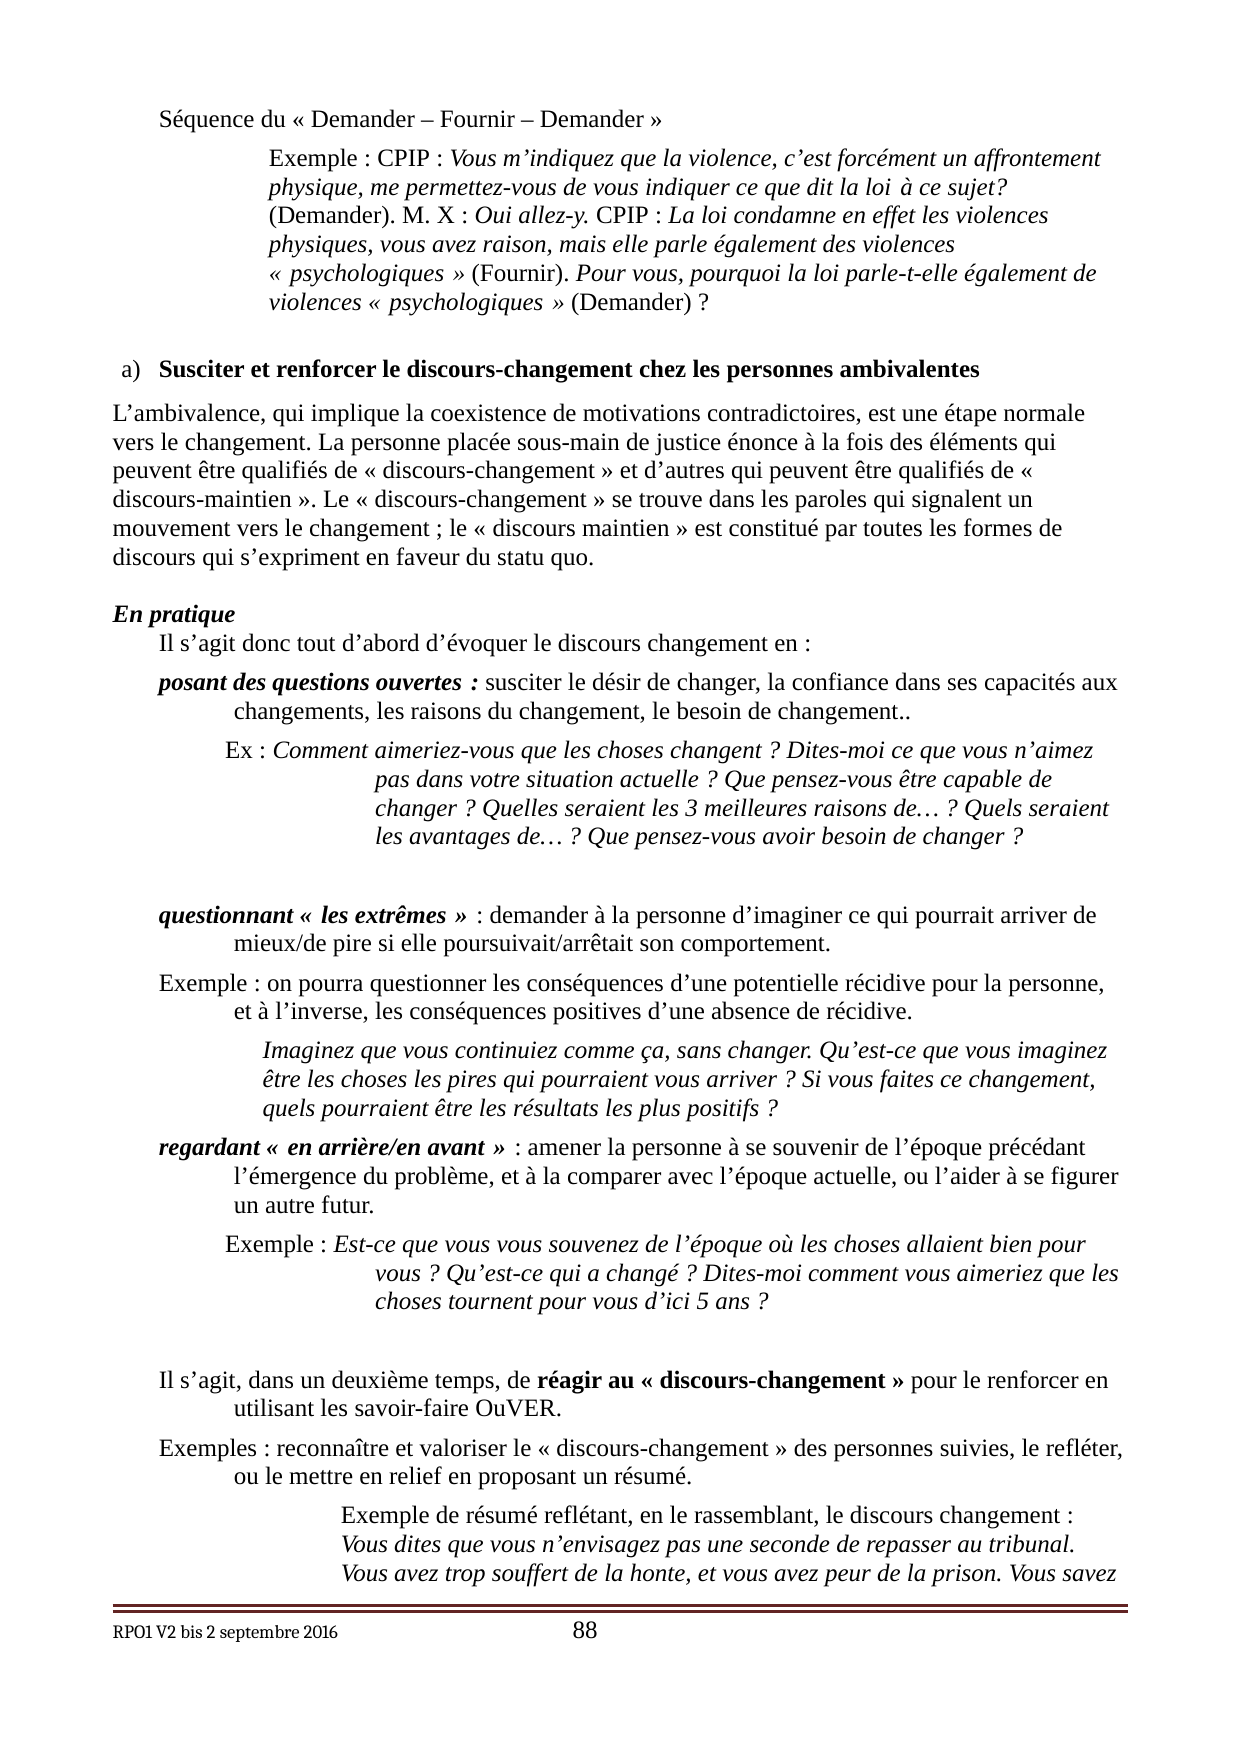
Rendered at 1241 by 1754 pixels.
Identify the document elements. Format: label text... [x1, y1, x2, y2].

list questionnant « les extrêmes » : demander à la personne d’imaginer ce qui pourrait arriver de mieux/de pire si elle poursuivait/arrêtait son comportement. [121, 900, 1128, 957]
list Il s’agit, dans un deuxième temps, de réagir au « discours-changement » pour le renforcer en utilisant les savoir-faire OuVER. [121, 1365, 1128, 1422]
text Exemple : CPIP : Vous m’indiquez que la violence, c’est forcément un affrontement physique, me permettez-vous de vous indiquer ce que dit la loi à ce sujet? (Demander). M. X : Oui allez-y. CPIP : La loi condamne en effet les violences physiques, vous avez raison, mais elle parle également des violences « psychologiques » (Fournir). Pour vous, pourquoi la loi parle-t-elle également de violences « psychologiques » (Demander) ? [269, 143, 1128, 315]
text Exemple de résumé reflétant, en le rassemblant, le discours changement : Vous dites que vous n’envisagez pas une seconde de repasser au tribunal. Vous avez trop souffert de la honte, et vous avez peur de la prison. Vous savez [341, 1501, 1128, 1587]
list Exemple : on pourra questionner les conséquences d’une potentielle récidive pour la personne, et à l’inverse, les conséquences positives d’une absence de récidive. [121, 968, 1128, 1025]
text En pratique [112, 599, 1128, 628]
list Ex : Comment aimeriez-vous que les choses changent ? Dites-moi ce que vous n’aimez pas dans votre situation actuelle ? Que pensez-vous être capable de changer ? Quelles seraient les 3 meilleures raisons de… ? Quels seraient les avantages de… ? Que pensez-vous avoir besoin de changer ? [187, 735, 1128, 850]
text Imaginez que vous continuiez comme ça, sans changer. Qu’est-ce que vous imaginez être les choses les pires qui pourraient vous arriver ? Si vous faites ce changement, quels pourraient être les résultats les plus positifs ? [262, 1036, 1128, 1122]
list Exemples : reconnaître et valoriser le « discours-changement » des personnes suivies, le refléter, ou le mettre en relief en proposant un résumé. [121, 1433, 1128, 1490]
list Séquence du « Demander – Fournir – Demander » [121, 104, 1128, 132]
list Il s’agit donc tout d’abord d’évoquer le discours changement en : [121, 628, 1128, 657]
list Exemple : Est-ce que vous vous souvenez de l’époque où les choses allaient bien pour vous ? Qu’est-ce qui a changé ? Dites-moi comment vous aimeriez que les choses tournent pour vous d’ici 5 ans ? [187, 1229, 1128, 1315]
text L’ambivalence, qui implique la coexistence de motivations contradictoires, est une étape normale vers le changement. La personne placée sous-main de justice énonce à la fois des éléments qui peuvent être qualifiés de « discours-changement » et d’autres qui peuvent être qualifiés de « discours-maintien ». Le « discours-changement » se trouve dans les paroles qui signalent un mouvement vers le changement ; le « discours maintien » est constitué par toutes les formes de discours qui s’expriment en faveur du statu quo. [112, 398, 1128, 571]
list regardant « en arrière/en avant » : amener la personne à se souvenir de l’époque précédant l’émergence du problème, et à la comparer avec l’époque actuelle, ou l’aider à se figurer un autre futur. [121, 1132, 1128, 1218]
list Susciter et renforcer le discours-changement chez les personnes ambivalentes [121, 354, 1128, 383]
list posant des questions ouvertes : susciter le désir de changer, la confiance dans ses capacités aux changements, les raisons du changement, le besoin de changement.. [121, 667, 1128, 725]
